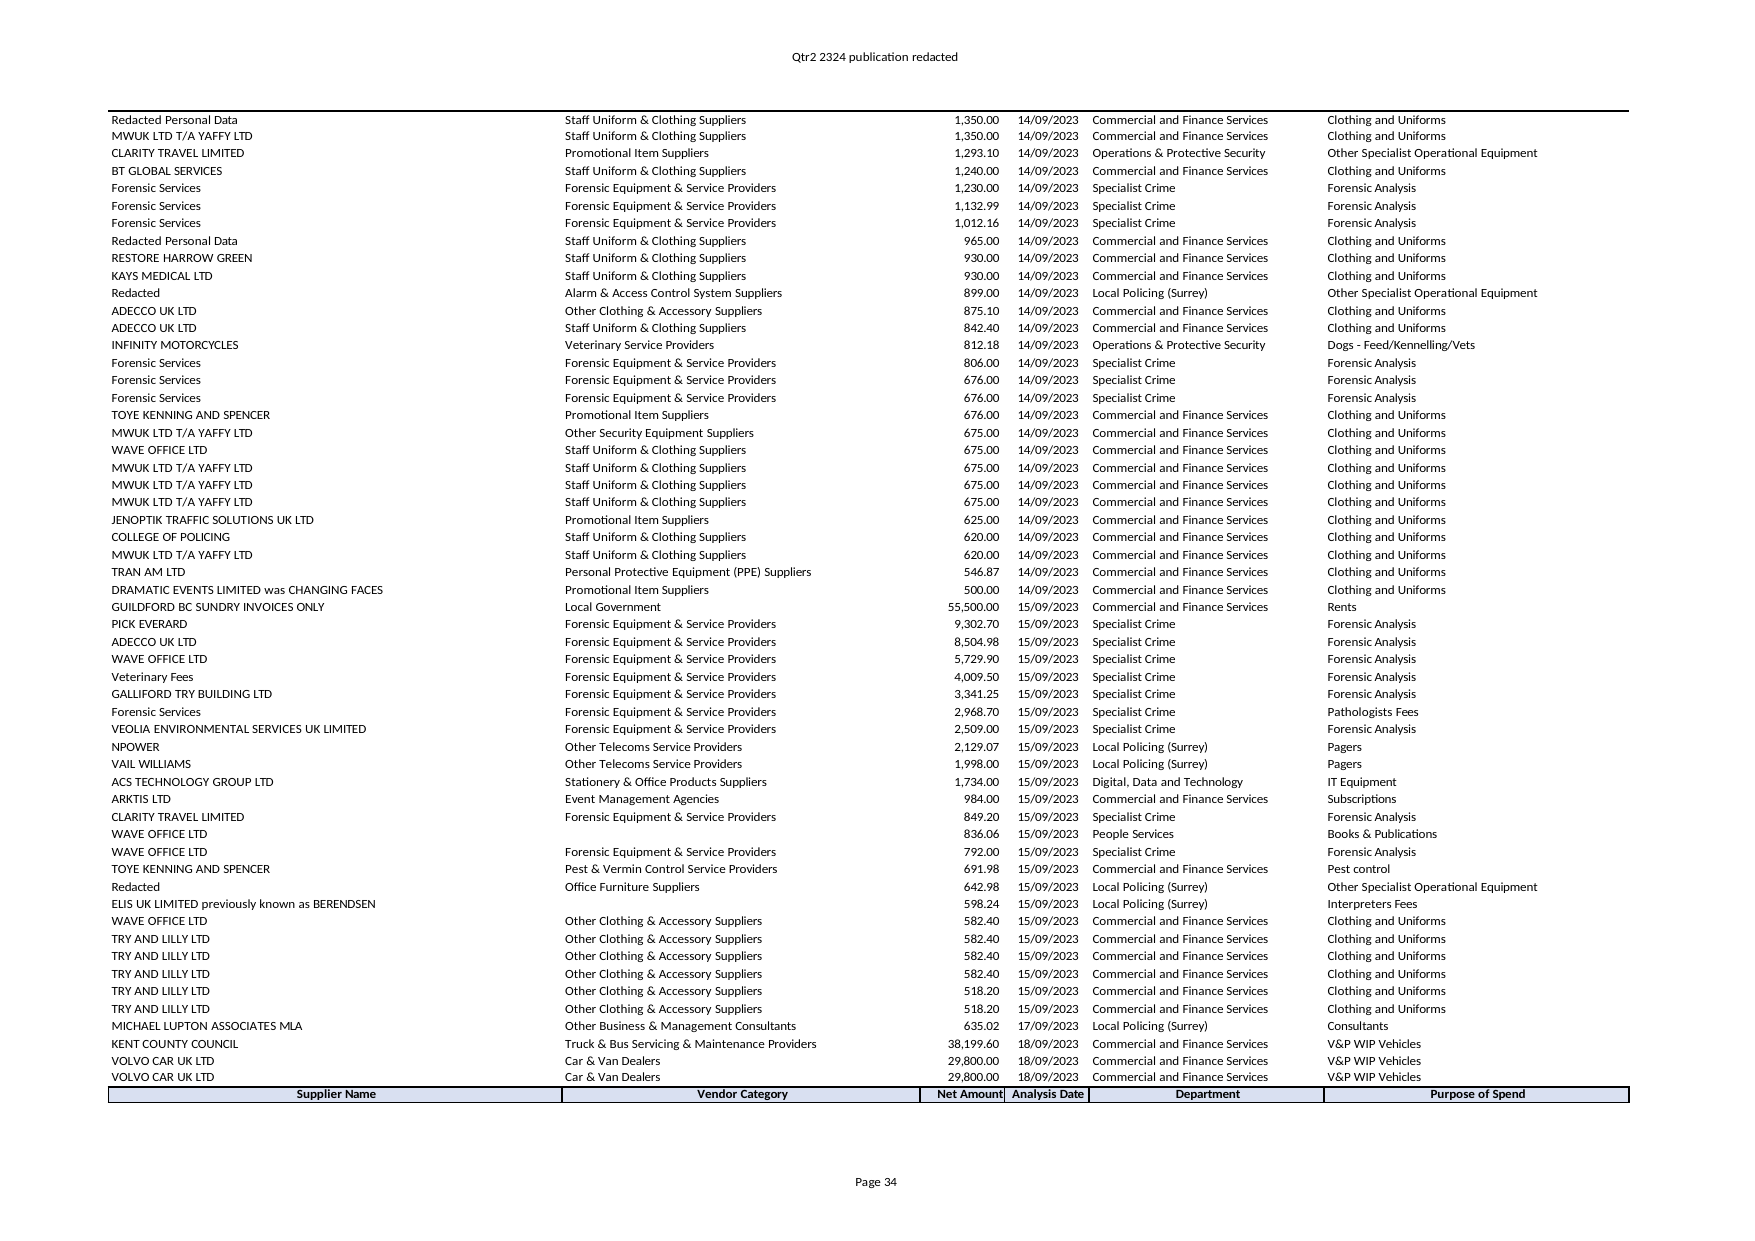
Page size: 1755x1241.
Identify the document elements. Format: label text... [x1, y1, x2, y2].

table_cell 15/09/2023 [1004, 791, 1089, 809]
table_cell Forensic Analysis [1324, 721, 1629, 739]
table_cell 15/09/2023 [1004, 966, 1089, 983]
table_cell Specialist Crime [1089, 617, 1324, 634]
table_cell 625.00 [920, 512, 1004, 529]
table_cell 546.87 [920, 564, 1004, 582]
table_cell Local Government [562, 599, 920, 617]
table_cell ADECCO UK LTD [108, 320, 562, 337]
table_cell 14/09/2023 [1004, 390, 1089, 407]
table_cell 15/09/2023 [1004, 1001, 1089, 1018]
table_cell Specialist Crime [1089, 355, 1324, 372]
table_cell TOYE KENNING AND SPENCER [108, 861, 562, 879]
table_cell Forensic Analysis [1324, 617, 1629, 634]
table_cell Commercial and Finance Services [1089, 1071, 1324, 1086]
table_cell 15/09/2023 [1004, 949, 1089, 966]
table_cell 582.40 [920, 931, 1004, 948]
table_cell 38,199.60 [920, 1036, 1004, 1053]
table_cell 806.00 [920, 355, 1004, 372]
table_cell Clothing and Uniforms [1324, 112, 1629, 128]
table_cell Specialist Crime [1089, 844, 1324, 861]
table_cell Other Clothing & Accessory Suppliers [562, 303, 920, 320]
table_cell Clothing and Uniforms [1324, 128, 1629, 146]
table_cell Commercial and Finance Services [1089, 128, 1324, 146]
table_cell 792.00 [920, 844, 1004, 861]
table_cell Staff Uniform & Clothing Suppliers [562, 233, 920, 250]
table_cell 18/09/2023 [1004, 1036, 1089, 1053]
table_cell 675.00 [920, 495, 1004, 512]
table_cell 582.40 [920, 966, 1004, 983]
table_cell Forensic Equipment & Service Providers [562, 652, 920, 669]
table_cell Forensic Equipment & Service Providers [562, 687, 920, 704]
table_cell 14/09/2023 [1004, 460, 1089, 477]
table_cell 29,800.00 [920, 1071, 1004, 1086]
table_cell Digital, Data and Technology [1089, 774, 1324, 791]
table_cell Commercial and Finance Services [1089, 966, 1324, 983]
table_cell Clothing and Uniforms [1324, 250, 1629, 268]
table_cell VAIL WILLIAMS [108, 756, 562, 774]
table_cell 17/09/2023 [1004, 1018, 1089, 1036]
table_cell V&P WIP Vehicles [1324, 1036, 1629, 1053]
table_cell WAVE OFFICE LTD [108, 914, 562, 931]
table_cell Forensic Services [108, 390, 562, 407]
table_cell 29,800.00 [920, 1053, 1004, 1071]
table_cell 1,230.00 [920, 181, 1004, 198]
table_cell 15/09/2023 [1004, 634, 1089, 652]
table_cell Redacted Personal Data [108, 112, 562, 128]
table_cell Commercial and Finance Services [1089, 512, 1324, 529]
table_cell Other Specialist Operational Equipment [1324, 146, 1629, 163]
table_cell 965.00 [920, 233, 1004, 250]
table_cell 14/09/2023 [1004, 163, 1089, 181]
table_cell Staff Uniform & Clothing Suppliers [562, 442, 920, 460]
table_cell TRY AND LILLY LTD [108, 949, 562, 966]
table_cell 875.10 [920, 303, 1004, 320]
table_cell TOYE KENNING AND SPENCER [108, 407, 562, 425]
table_cell 14/09/2023 [1004, 564, 1089, 582]
table_cell Forensic Equipment & Service Providers [562, 198, 920, 215]
table_cell 930.00 [920, 268, 1004, 285]
table_cell DRAMATIC EVENTS LIMITED was CHANGING FACES [108, 582, 562, 599]
table_cell 14/09/2023 [1004, 112, 1089, 128]
table_cell 14/09/2023 [1004, 529, 1089, 547]
table_cell Promotional Item Suppliers [562, 512, 920, 529]
table_cell Forensic Equipment & Service Providers [562, 372, 920, 390]
table_cell Clothing and Uniforms [1324, 268, 1629, 285]
table_cell Consultants [1324, 1018, 1629, 1036]
table_cell Alarm & Access Control System Suppliers [562, 285, 920, 303]
table_cell Commercial and Finance Services [1089, 582, 1324, 599]
table_cell Specialist Crime [1089, 721, 1324, 739]
table_cell GALLIFORD TRY BUILDING LTD [108, 687, 562, 704]
table_cell 14/09/2023 [1004, 495, 1089, 512]
table_cell Commercial and Finance Services [1089, 529, 1324, 547]
table_cell 1,293.10 [920, 146, 1004, 163]
table_cell Clothing and Uniforms [1324, 477, 1629, 494]
table_cell Commercial and Finance Services [1089, 477, 1324, 494]
table_cell Clothing and Uniforms [1324, 949, 1629, 966]
table_cell 849.20 [920, 809, 1004, 826]
table_cell Forensic Equipment & Service Providers [562, 704, 920, 721]
table_cell ADECCO UK LTD [108, 634, 562, 652]
table_cell INFINITY MOTORCYCLES [108, 338, 562, 355]
table_cell Staff Uniform & Clothing Suppliers [562, 547, 920, 564]
table_cell ELIS UK LIMITED previously known as BERENDSEN [108, 896, 562, 913]
table_cell 598.24 [920, 896, 1004, 913]
table_cell Clothing and Uniforms [1324, 931, 1629, 948]
table_cell 14/09/2023 [1004, 582, 1089, 599]
table_cell Clothing and Uniforms [1324, 303, 1629, 320]
table_cell Clothing and Uniforms [1324, 425, 1629, 442]
table_cell Forensic Services [108, 355, 562, 372]
table_cell 15/09/2023 [1004, 617, 1089, 634]
table_cell Specialist Crime [1089, 215, 1324, 233]
table_cell MICHAEL LUPTON ASSOCIATES MLA [108, 1018, 562, 1036]
table_cell Clothing and Uniforms [1324, 233, 1629, 250]
table_cell 15/09/2023 [1004, 756, 1089, 774]
table_cell Forensic Analysis [1324, 355, 1629, 372]
table_cell Staff Uniform & Clothing Suppliers [562, 112, 920, 128]
table_cell CLARITY TRAVEL LIMITED [108, 809, 562, 826]
table_cell Clothing and Uniforms [1324, 1001, 1629, 1018]
table_cell V&P WIP Vehicles [1324, 1053, 1629, 1071]
table_cell 1,132.99 [920, 198, 1004, 215]
table_cell Commercial and Finance Services [1089, 407, 1324, 425]
table_cell Specialist Crime [1089, 687, 1324, 704]
table_cell 15/09/2023 [1004, 914, 1089, 931]
table_cell MWUK LTD T/A YAFFY LTD [108, 128, 562, 146]
table_cell Forensic Equipment & Service Providers [562, 809, 920, 826]
table_cell Staff Uniform & Clothing Suppliers [562, 495, 920, 512]
table_cell 15/09/2023 [1004, 809, 1089, 826]
table_cell 2,509.00 [920, 721, 1004, 739]
table_cell Forensic Analysis [1324, 669, 1629, 687]
table_cell Operations & Protective Security [1089, 146, 1324, 163]
table_cell Clothing and Uniforms [1324, 442, 1629, 460]
table_cell 14/09/2023 [1004, 233, 1089, 250]
table_cell 14/09/2023 [1004, 355, 1089, 372]
table_cell IT Equipment [1324, 774, 1629, 791]
table_cell Forensic Analysis [1324, 634, 1629, 652]
table_cell 14/09/2023 [1004, 198, 1089, 215]
table_cell Redacted [108, 285, 562, 303]
table_cell Car & Van Dealers [562, 1053, 920, 1071]
table_cell Promotional Item Suppliers [562, 407, 920, 425]
table_cell Staff Uniform & Clothing Suppliers [562, 128, 920, 146]
table_cell 14/09/2023 [1004, 215, 1089, 233]
table_cell Forensic Equipment & Service Providers [562, 355, 920, 372]
table_cell Commercial and Finance Services [1089, 112, 1324, 128]
table_cell Forensic Equipment & Service Providers [562, 215, 920, 233]
table_cell 2,129.07 [920, 739, 1004, 756]
table_cell Commercial and Finance Services [1089, 233, 1324, 250]
table_cell Commercial and Finance Services [1089, 250, 1324, 268]
table_cell Specialist Crime [1089, 669, 1324, 687]
table_cell Staff Uniform & Clothing Suppliers [562, 477, 920, 494]
table_cell 675.00 [920, 442, 1004, 460]
table_cell 14/09/2023 [1004, 477, 1089, 494]
table_cell Forensic Analysis [1324, 198, 1629, 215]
table_cell Commercial and Finance Services [1089, 268, 1324, 285]
table_cell Other Specialist Operational Equipment [1324, 879, 1629, 896]
table_header Vendor Category [563, 1088, 919, 1102]
table_cell Pest & Vermin Control Service Providers [562, 861, 920, 879]
table_cell 620.00 [920, 547, 1004, 564]
table_cell 642.98 [920, 879, 1004, 896]
table_cell Commercial and Finance Services [1089, 303, 1324, 320]
table_cell Interpreters Fees [1324, 896, 1629, 913]
table_cell 15/09/2023 [1004, 931, 1089, 948]
table_cell MWUK LTD T/A YAFFY LTD [108, 495, 562, 512]
table_cell 15/09/2023 [1004, 826, 1089, 844]
table_cell Promotional Item Suppliers [562, 146, 920, 163]
table_cell Other Clothing & Accessory Suppliers [562, 1001, 920, 1018]
table_cell 2,968.70 [920, 704, 1004, 721]
table_cell Forensic Analysis [1324, 215, 1629, 233]
table_cell 14/09/2023 [1004, 181, 1089, 198]
table_cell Clothing and Uniforms [1324, 984, 1629, 1001]
table_cell CLARITY TRAVEL LIMITED [108, 146, 562, 163]
table_cell Commercial and Finance Services [1089, 442, 1324, 460]
table_cell 836.06 [920, 826, 1004, 844]
table_cell 15/09/2023 [1004, 984, 1089, 1001]
table_cell Forensic Analysis [1324, 181, 1629, 198]
table_cell PICK EVERARD [108, 617, 562, 634]
table_cell 620.00 [920, 529, 1004, 547]
table_cell MWUK LTD T/A YAFFY LTD [108, 425, 562, 442]
table_cell RESTORE HARROW GREEN [108, 250, 562, 268]
table_cell Commercial and Finance Services [1089, 320, 1324, 337]
table_cell Forensic Equipment & Service Providers [562, 669, 920, 687]
table_cell Forensic Equipment & Service Providers [562, 390, 920, 407]
table_cell 14/09/2023 [1004, 338, 1089, 355]
table_cell Local Policing (Surrey) [1089, 896, 1324, 913]
table_cell Specialist Crime [1089, 372, 1324, 390]
table_cell WAVE OFFICE LTD [108, 826, 562, 844]
table_cell ARKTIS LTD [108, 791, 562, 809]
table_cell ADECCO UK LTD [108, 303, 562, 320]
table_cell Forensic Services [108, 198, 562, 215]
table_cell 675.00 [920, 477, 1004, 494]
table_cell Staff Uniform & Clothing Suppliers [562, 320, 920, 337]
table_cell 1,350.00 [920, 128, 1004, 146]
table_cell Commercial and Finance Services [1089, 564, 1324, 582]
table_cell 14/09/2023 [1004, 303, 1089, 320]
table_cell 691.98 [920, 861, 1004, 879]
table_cell TRY AND LILLY LTD [108, 966, 562, 983]
table_cell 15/09/2023 [1004, 896, 1089, 913]
table_cell 14/09/2023 [1004, 407, 1089, 425]
table_cell Other Telecoms Service Providers [562, 739, 920, 756]
table_cell 15/09/2023 [1004, 721, 1089, 739]
table_cell Forensic Equipment & Service Providers [562, 844, 920, 861]
table_cell COLLEGE OF POLICING [108, 529, 562, 547]
table_cell Forensic Services [108, 181, 562, 198]
table_cell Clothing and Uniforms [1324, 582, 1629, 599]
table_cell Clothing and Uniforms [1324, 495, 1629, 512]
table_cell Commercial and Finance Services [1089, 791, 1324, 809]
table_cell WAVE OFFICE LTD [108, 652, 562, 669]
table_cell KAYS MEDICAL LTD [108, 268, 562, 285]
table_cell Pagers [1324, 756, 1629, 774]
table_cell Clothing and Uniforms [1324, 407, 1629, 425]
table_cell Clothing and Uniforms [1324, 320, 1629, 337]
table_cell 518.20 [920, 1001, 1004, 1018]
table_cell 1,998.00 [920, 756, 1004, 774]
table_cell Local Policing (Surrey) [1089, 756, 1324, 774]
table_cell 5,729.90 [920, 652, 1004, 669]
table_cell Commercial and Finance Services [1089, 914, 1324, 931]
table_cell Office Furniture Suppliers [562, 879, 920, 896]
table_cell 15/09/2023 [1004, 861, 1089, 879]
table_cell VEOLIA ENVIRONMENTAL SERVICES UK LIMITED [108, 721, 562, 739]
table_cell Local Policing (Surrey) [1089, 1018, 1324, 1036]
table_cell Other Security Equipment Suppliers [562, 425, 920, 442]
table_cell Forensic Services [108, 704, 562, 721]
table_cell Forensic Analysis [1324, 844, 1629, 861]
table_cell JENOPTIK TRAFFIC SOLUTIONS UK LTD [108, 512, 562, 529]
table_cell MWUK LTD T/A YAFFY LTD [108, 547, 562, 564]
table_cell Staff Uniform & Clothing Suppliers [562, 250, 920, 268]
table_cell BT GLOBAL SERVICES [108, 163, 562, 181]
table_cell 14/09/2023 [1004, 285, 1089, 303]
table_cell Specialist Crime [1089, 652, 1324, 669]
table_cell Commercial and Finance Services [1089, 931, 1324, 948]
table_cell Clothing and Uniforms [1324, 966, 1629, 983]
table_cell Forensic Analysis [1324, 687, 1629, 704]
table_header Purpose of Spend [1325, 1088, 1628, 1102]
table_cell Commercial and Finance Services [1089, 425, 1324, 442]
table_cell Forensic Services [108, 372, 562, 390]
table_cell Subscriptions [1324, 791, 1629, 809]
table_cell 18/09/2023 [1004, 1071, 1089, 1086]
table_cell Event Management Agencies [562, 791, 920, 809]
table_cell Commercial and Finance Services [1089, 547, 1324, 564]
table_cell Staff Uniform & Clothing Suppliers [562, 268, 920, 285]
table_cell Clothing and Uniforms [1324, 529, 1629, 547]
table_cell Other Clothing & Accessory Suppliers [562, 984, 920, 1001]
table_cell Dogs - Feed/Kennelling/Vets [1324, 338, 1629, 355]
table_cell 14/09/2023 [1004, 320, 1089, 337]
table_cell Clothing and Uniforms [1324, 163, 1629, 181]
table_cell Specialist Crime [1089, 198, 1324, 215]
table_cell 14/09/2023 [1004, 128, 1089, 146]
table_cell Other Clothing & Accessory Suppliers [562, 914, 920, 931]
table_cell Forensic Analysis [1324, 809, 1629, 826]
table_cell VOLVO CAR UK LTD [108, 1071, 562, 1086]
table_cell Other Telecoms Service Providers [562, 756, 920, 774]
table_cell Other Clothing & Accessory Suppliers [562, 931, 920, 948]
table_cell 14/09/2023 [1004, 268, 1089, 285]
table_cell 675.00 [920, 425, 1004, 442]
table_cell Forensic Equipment & Service Providers [562, 181, 920, 198]
table_cell [562, 896, 920, 913]
table_header Net Amount [921, 1088, 1004, 1102]
table_cell 676.00 [920, 390, 1004, 407]
table_cell 15/09/2023 [1004, 704, 1089, 721]
table_cell VOLVO CAR UK LTD [108, 1053, 562, 1071]
table_header Department [1090, 1088, 1323, 1102]
table_cell Commercial and Finance Services [1089, 1001, 1324, 1018]
table_cell 1,734.00 [920, 774, 1004, 791]
table_cell Veterinary Fees [108, 669, 562, 687]
table_cell Staff Uniform & Clothing Suppliers [562, 163, 920, 181]
table_cell 15/09/2023 [1004, 669, 1089, 687]
table_cell Staff Uniform & Clothing Suppliers [562, 460, 920, 477]
table_cell Stationery & Office Products Suppliers [562, 774, 920, 791]
table_cell Clothing and Uniforms [1324, 564, 1629, 582]
table_cell Veterinary Service Providers [562, 338, 920, 355]
table_cell Commercial and Finance Services [1089, 1053, 1324, 1071]
table_cell Specialist Crime [1089, 390, 1324, 407]
table_cell 1,012.16 [920, 215, 1004, 233]
table_cell ACS TECHNOLOGY GROUP LTD [108, 774, 562, 791]
table_cell TRY AND LILLY LTD [108, 1001, 562, 1018]
table_cell Books & Publications [1324, 826, 1629, 844]
table_cell Specialist Crime [1089, 809, 1324, 826]
table_cell 930.00 [920, 250, 1004, 268]
table_cell Commercial and Finance Services [1089, 495, 1324, 512]
table_cell 15/09/2023 [1004, 599, 1089, 617]
table_cell Forensic Equipment & Service Providers [562, 721, 920, 739]
table_cell Car & Van Dealers [562, 1071, 920, 1086]
table_cell 500.00 [920, 582, 1004, 599]
table_cell Rents [1324, 599, 1629, 617]
table_cell Clothing and Uniforms [1324, 512, 1629, 529]
table_cell 15/09/2023 [1004, 774, 1089, 791]
table_cell Redacted Personal Data [108, 233, 562, 250]
table_cell 635.02 [920, 1018, 1004, 1036]
table_cell Specialist Crime [1089, 634, 1324, 652]
table_cell 15/09/2023 [1004, 652, 1089, 669]
table_cell Commercial and Finance Services [1089, 984, 1324, 1001]
table_cell Forensic Equipment & Service Providers [562, 634, 920, 652]
table_cell 14/09/2023 [1004, 442, 1089, 460]
table_header Analysis Date [1005, 1088, 1088, 1102]
table_cell Commercial and Finance Services [1089, 599, 1324, 617]
table_cell Truck & Bus Servicing & Maintenance Providers [562, 1036, 920, 1053]
table_cell 899.00 [920, 285, 1004, 303]
table_header Supplier Name [109, 1088, 561, 1102]
table_cell 675.00 [920, 460, 1004, 477]
table_cell Clothing and Uniforms [1324, 460, 1629, 477]
table_cell 582.40 [920, 914, 1004, 931]
table_cell 518.20 [920, 984, 1004, 1001]
table_cell Local Policing (Surrey) [1089, 285, 1324, 303]
table_cell Other Clothing & Accessory Suppliers [562, 949, 920, 966]
table_cell 14/09/2023 [1004, 250, 1089, 268]
table_cell GUILDFORD BC SUNDRY INVOICES ONLY [108, 599, 562, 617]
table_cell KENT COUNTY COUNCIL [108, 1036, 562, 1053]
table_cell Operations & Protective Security [1089, 338, 1324, 355]
table_cell TRY AND LILLY LTD [108, 931, 562, 948]
table_cell 812.18 [920, 338, 1004, 355]
table_cell Local Policing (Surrey) [1089, 879, 1324, 896]
table_cell WAVE OFFICE LTD [108, 844, 562, 861]
table_cell Other Business & Management Consultants [562, 1018, 920, 1036]
table_cell Commercial and Finance Services [1089, 163, 1324, 181]
table_cell Forensic Equipment & Service Providers [562, 617, 920, 634]
table_cell 14/09/2023 [1004, 372, 1089, 390]
table_cell 3,341.25 [920, 687, 1004, 704]
table_cell Other Clothing & Accessory Suppliers [562, 966, 920, 983]
table_cell Redacted [108, 879, 562, 896]
table_cell Staff Uniform & Clothing Suppliers [562, 529, 920, 547]
table_cell Specialist Crime [1089, 181, 1324, 198]
table_cell Personal Protective Equipment (PPE) Suppliers [562, 564, 920, 582]
table_cell 14/09/2023 [1004, 512, 1089, 529]
table_cell Pagers [1324, 739, 1629, 756]
table_cell Commercial and Finance Services [1089, 949, 1324, 966]
table_cell 9,302.70 [920, 617, 1004, 634]
table_cell 676.00 [920, 407, 1004, 425]
table_cell 15/09/2023 [1004, 844, 1089, 861]
table_cell Local Policing (Surrey) [1089, 739, 1324, 756]
table_cell 14/09/2023 [1004, 425, 1089, 442]
table_cell Forensic Analysis [1324, 390, 1629, 407]
table_cell Specialist Crime [1089, 704, 1324, 721]
table_cell 582.40 [920, 949, 1004, 966]
table_cell Other Specialist Operational Equipment [1324, 285, 1629, 303]
table_cell Commercial and Finance Services [1089, 861, 1324, 879]
table_cell MWUK LTD T/A YAFFY LTD [108, 460, 562, 477]
table_cell 18/09/2023 [1004, 1053, 1089, 1071]
table_cell MWUK LTD T/A YAFFY LTD [108, 477, 562, 494]
table_cell 984.00 [920, 791, 1004, 809]
table_cell 15/09/2023 [1004, 879, 1089, 896]
table_cell Pathologists Fees [1324, 704, 1629, 721]
table_cell 1,240.00 [920, 163, 1004, 181]
table_cell Commercial and Finance Services [1089, 1036, 1324, 1053]
table_cell 14/09/2023 [1004, 547, 1089, 564]
table_cell Forensic Analysis [1324, 372, 1629, 390]
table_cell Promotional Item Suppliers [562, 582, 920, 599]
table_cell TRAN AM LTD [108, 564, 562, 582]
table_cell 8,504.98 [920, 634, 1004, 652]
table_cell Clothing and Uniforms [1324, 547, 1629, 564]
table_cell People Services [1089, 826, 1324, 844]
table_cell Forensic Services [108, 215, 562, 233]
table_cell WAVE OFFICE LTD [108, 442, 562, 460]
table_cell TRY AND LILLY LTD [108, 984, 562, 1001]
table_cell 842.40 [920, 320, 1004, 337]
table_cell [562, 826, 920, 844]
table_cell Clothing and Uniforms [1324, 914, 1629, 931]
table_cell Commercial and Finance Services [1089, 460, 1324, 477]
table_cell 55,500.00 [920, 599, 1004, 617]
table_cell 676.00 [920, 372, 1004, 390]
table_cell 1,350.00 [920, 112, 1004, 128]
table_cell 15/09/2023 [1004, 687, 1089, 704]
table_cell 14/09/2023 [1004, 146, 1089, 163]
table_cell 4,009.50 [920, 669, 1004, 687]
table_cell NPOWER [108, 739, 562, 756]
table_cell Pest control [1324, 861, 1629, 879]
table_cell 15/09/2023 [1004, 739, 1089, 756]
table_cell Forensic Analysis [1324, 652, 1629, 669]
table_cell V&P WIP Vehicles [1324, 1071, 1629, 1086]
